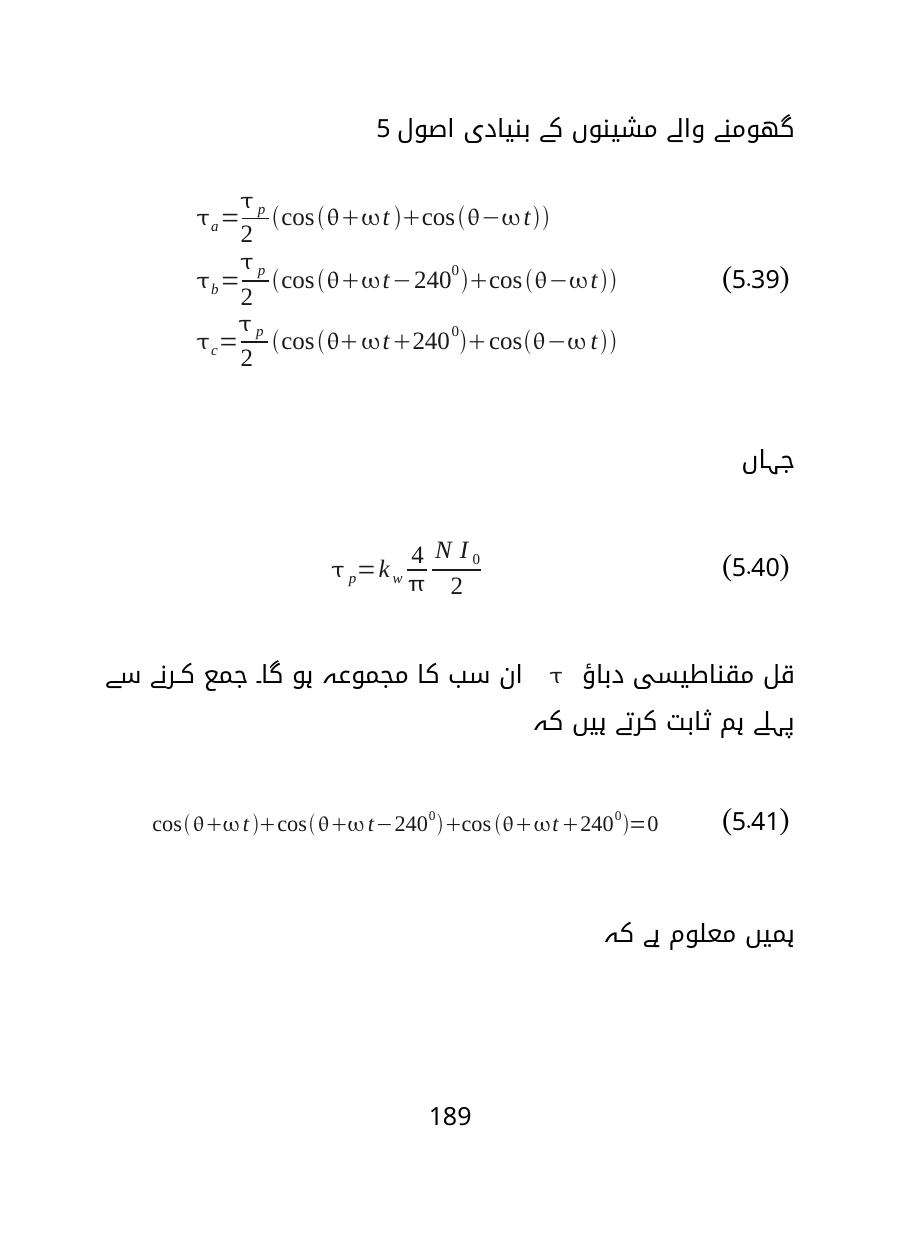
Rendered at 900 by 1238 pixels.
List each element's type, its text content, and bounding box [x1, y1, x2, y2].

table_header [105, 183, 700, 390]
text جہاں [105, 437, 795, 484]
table_header (5.39) [700, 183, 795, 390]
table_header [105, 531, 700, 617]
text قل مقناطیسی دباؤ ان سب کا مجموعہ ہو گا۔ جمع کرنے سے پہلے ہم ثابت کرتے ہیں کہ [105, 651, 795, 746]
text ہمیں معلوم ہے کہ [105, 911, 795, 958]
table_header (5.40) [700, 531, 795, 617]
table_header (5.41) [697, 793, 795, 864]
table_header [105, 793, 697, 864]
